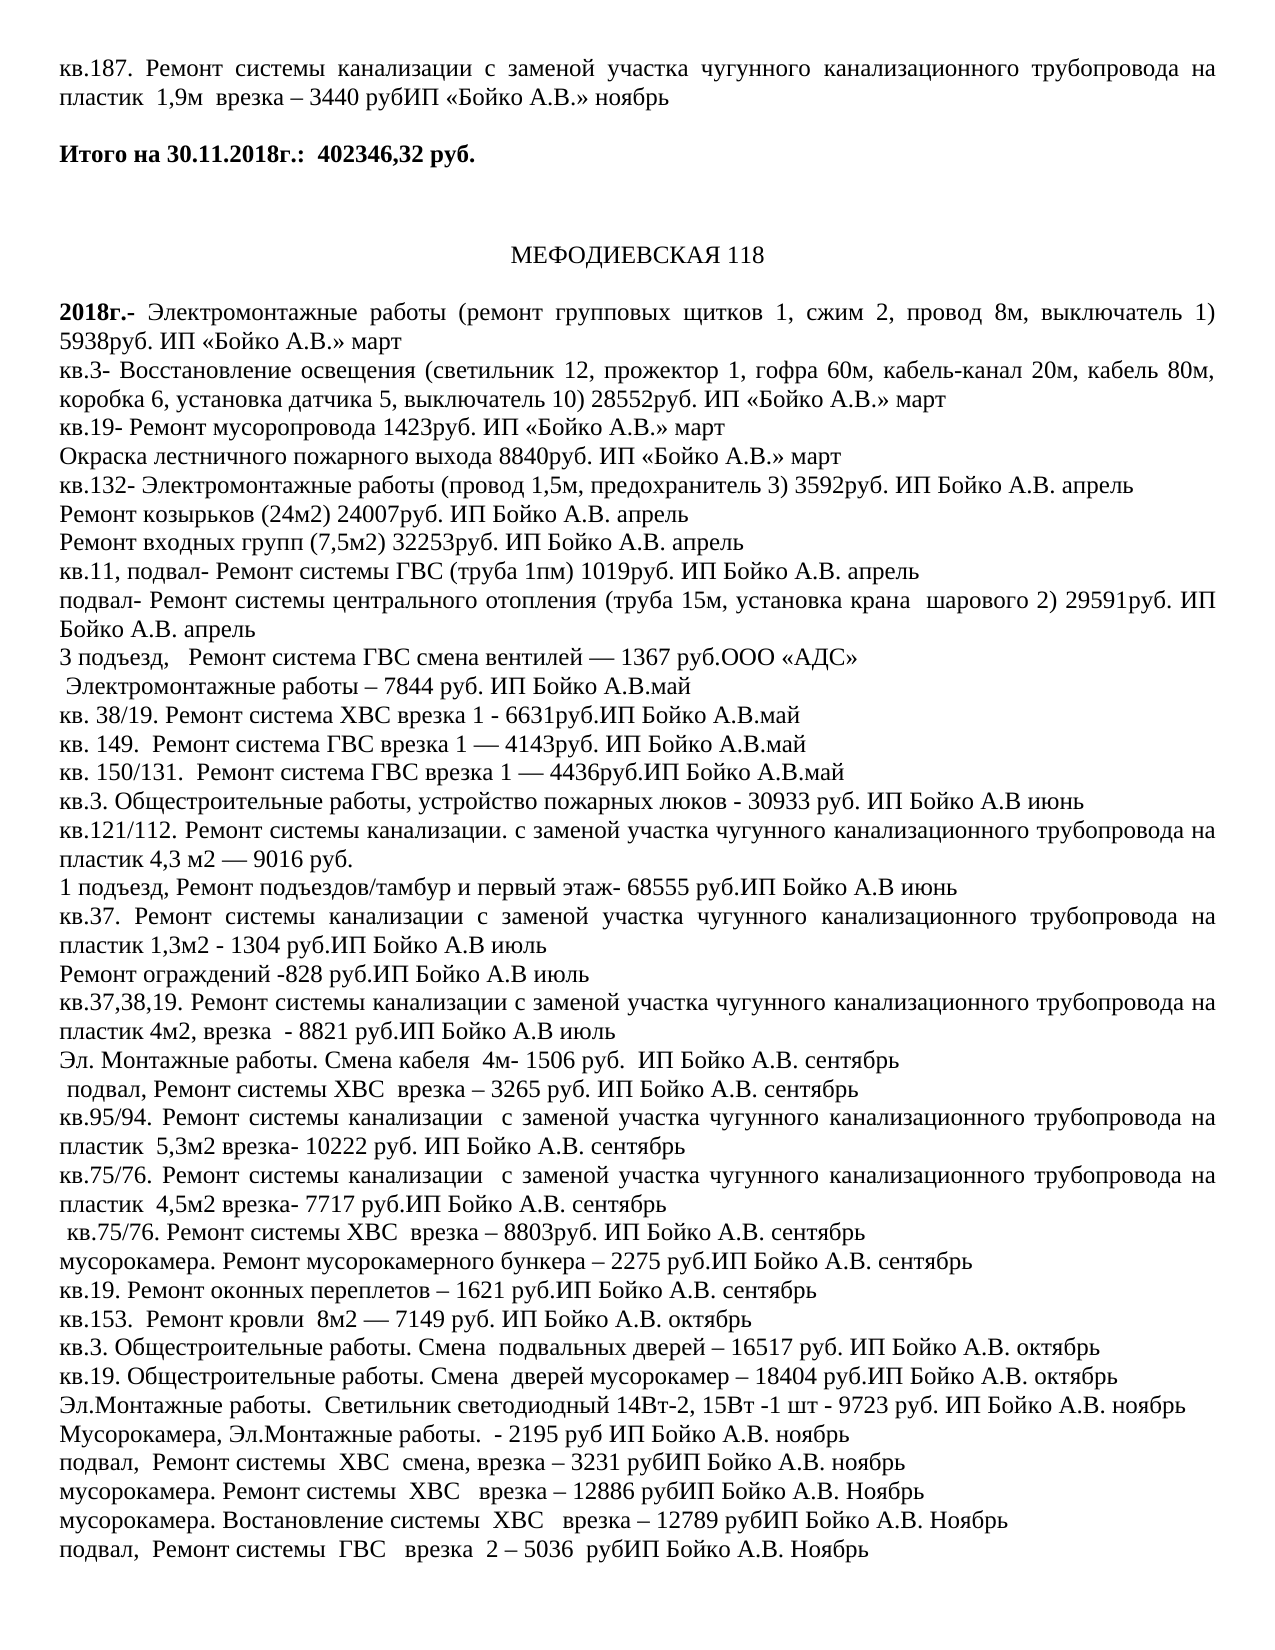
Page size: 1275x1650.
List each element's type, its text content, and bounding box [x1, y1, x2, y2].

text Эл. Монтажные работы. Смена кабеля 4м- 1506 руб. ИП Бойко А.В. сентябрь [59, 1045, 1216, 1074]
text кв.95/94. Ремонт системы канализации с заменой участка чугунного канализационного трубопровода на пластик 5,3м2 врезка- 10222 руб. ИП Бойко А.В. сентябрь [59, 1102, 1216, 1160]
text 2018г.- Электромонтажные работы (ремонт групповых щитков 1, сжим 2, провод 8м, выключатель 1) 5938руб. ИП «Бойко А.В.» март [59, 297, 1216, 355]
text кв.153. Ремонт кровли 8м2 — 7149 руб. ИП Бойко А.В. октябрь [59, 1304, 1216, 1332]
text мусорокамера. Ремонт системы ХВС врезка – 12886 рубИП Бойко А.В. Ноябрь [59, 1476, 1216, 1505]
text подвал- Ремонт системы центрального отопления (труба 15м, установка крана шарового 2) 29591руб. ИП Бойко А.В. апрель [59, 585, 1216, 642]
text кв.121/112. Ремонт системы канализации. с заменой участка чугунного канализационного трубопровода на пластик 4,3 м2 — 9016 руб. [59, 815, 1216, 872]
subtitle МЕФОДИЕВСКАЯ 118 [59, 240, 1216, 269]
text кв.75/76. Ремонт системы ХВС врезка – 8803руб. ИП Бойко А.В. сентябрь [59, 1217, 1216, 1246]
text Эл.Монтажные работы. Светильник светодиодный 14Вт-2, 15Вт -1 шт - 9723 руб. ИП Бойко А.В. ноябрь [59, 1390, 1216, 1419]
text Окраска лестничного пожарного выхода 8840руб. ИП «Бойко А.В.» март [59, 441, 1216, 470]
text мусорокамера. Востановление системы ХВС врезка – 12789 рубИП Бойко А.В. Ноябрь [59, 1505, 1216, 1534]
text 1 подъезд, Ремонт подъездов/тамбур и первый этаж- 68555 руб.ИП Бойко А.В июнь [59, 872, 1216, 901]
text Ремонт входных групп (7,5м2) 32253руб. ИП Бойко А.В. апрель [59, 527, 1216, 556]
text кв.3. Общестроительные работы. Смена подвальных дверей – 16517 руб. ИП Бойко А.В. октябрь [59, 1332, 1216, 1361]
text кв.19. Общестроительные работы. Смена дверей мусорокамер – 18404 руб.ИП Бойко А.В. октябрь [59, 1361, 1216, 1390]
text Ремонт козырьков (24м2) 24007руб. ИП Бойко А.В. апрель [59, 499, 1216, 527]
text мусорокамера. Ремонт мусорокамерного бункера – 2275 руб.ИП Бойко А.В. сентябрь [59, 1246, 1216, 1275]
text кв.19. Ремонт оконных переплетов – 1621 руб.ИП Бойко А.В. сентябрь [59, 1275, 1216, 1304]
text кв. 149. Ремонт система ГВС врезка 1 — 4143руб. ИП Бойко А.В.май [59, 729, 1216, 757]
text подвал, Ремонт системы ХВС врезка – 3265 руб. ИП Бойко А.В. сентябрь [59, 1074, 1216, 1102]
text кв.3- Восстановление освещения (светильник 12, прожектор 1, гофра 60м, кабель-канал 20м, кабель 80м, коробка 6, установка датчика 5, выключатель 10) 28552руб. ИП «Бойко А.В.» март [59, 355, 1216, 412]
text кв.19- Ремонт мусоропровода 1423руб. ИП «Бойко А.В.» март [59, 412, 1216, 441]
text Мусорокамера, Эл.Монтажные работы. - 2195 руб ИП Бойко А.В. ноябрь [59, 1419, 1216, 1447]
text кв.75/76. Ремонт системы канализации с заменой участка чугунного канализационного трубопровода на пластик 4,5м2 врезка- 7717 руб.ИП Бойко А.В. сентябрь [59, 1160, 1216, 1217]
text кв.187. Ремонт системы канализации с заменой участка чугунного канализационного трубопровода на пластик 1,9м врезка – 3440 рубИП «Бойко А.В.» ноябрь [59, 53, 1216, 111]
text кв.37,38,19. Ремонт системы канализации с заменой участка чугунного канализационного трубопровода на пластик 4м2, врезка - 8821 руб.ИП Бойко А.В июль [59, 987, 1216, 1045]
text кв. 150/131. Ремонт система ГВС врезка 1 — 4436руб.ИП Бойко А.В.май [59, 757, 1216, 786]
text кв.3. Общестроительные работы, устройство пожарных люков - 30933 руб. ИП Бойко А.В июнь [59, 786, 1216, 815]
text кв.132- Электромонтажные работы (провод 1,5м, предохранитель 3) 3592руб. ИП Бойко А.В. апрель [59, 470, 1216, 499]
text кв.37. Ремонт системы канализации с заменой участка чугунного канализационного трубопровода на пластик 1,3м2 - 1304 руб.ИП Бойко А.В июль [59, 901, 1216, 959]
text кв.11, подвал- Ремонт системы ГВС (труба 1пм) 1019руб. ИП Бойко А.В. апрель [59, 556, 1216, 585]
text Электромонтажные работы – 7844 руб. ИП Бойко А.В.май [59, 671, 1216, 700]
text Ремонт ограждений -828 руб.ИП Бойко А.В июль [59, 959, 1216, 987]
text Итого на 30.11.2018г.: 402346,32 руб. [59, 139, 1216, 168]
text подвал, Ремонт системы ХВС смена, врезка – 3231 рубИП Бойко А.В. ноябрь [59, 1447, 1216, 1476]
text подвал, Ремонт системы ГВС врезка 2 – 5036 рубИП Бойко А.В. Ноябрь [59, 1534, 1216, 1562]
text 3 подъезд, Ремонт система ГВС смена вентилей — 1367 руб.ООО «АДС» [59, 642, 1216, 671]
text кв. 38/19. Ремонт система ХВС врезка 1 - 6631руб.ИП Бойко А.В.май [59, 700, 1216, 729]
